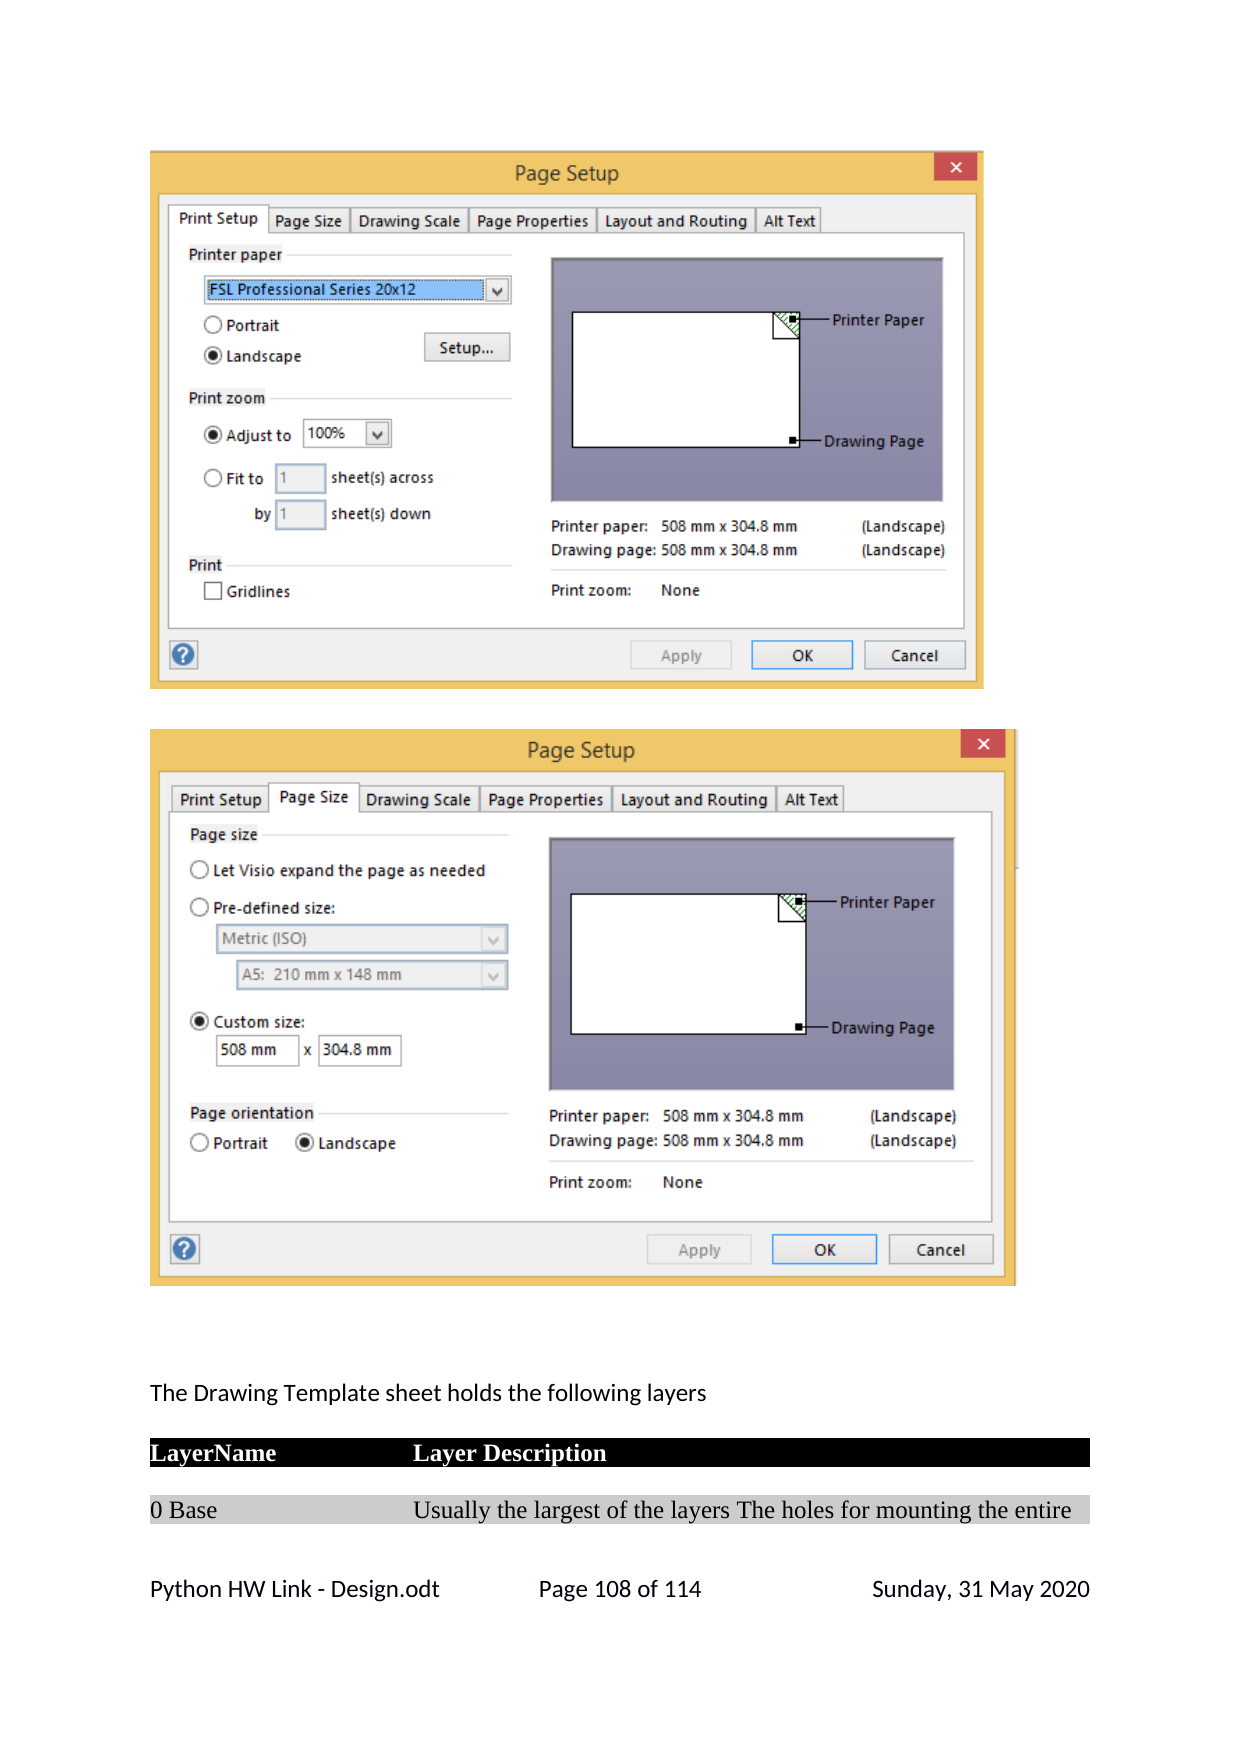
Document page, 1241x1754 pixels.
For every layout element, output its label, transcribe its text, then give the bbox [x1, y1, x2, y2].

table_cell 0 Base [150, 1495, 413, 1524]
picture [150, 729, 1019, 1286]
table_header Layer Description [413, 1438, 1090, 1467]
table_cell [413, 1467, 1090, 1495]
table_cell [150, 1467, 413, 1495]
table_cell Usually the largest of the layers The holes for mounting the entire [413, 1495, 1090, 1524]
picture [150, 150, 984, 689]
text The Drawing Template sheet holds the following layers [150, 1377, 1090, 1407]
table_header LayerName [150, 1438, 413, 1467]
